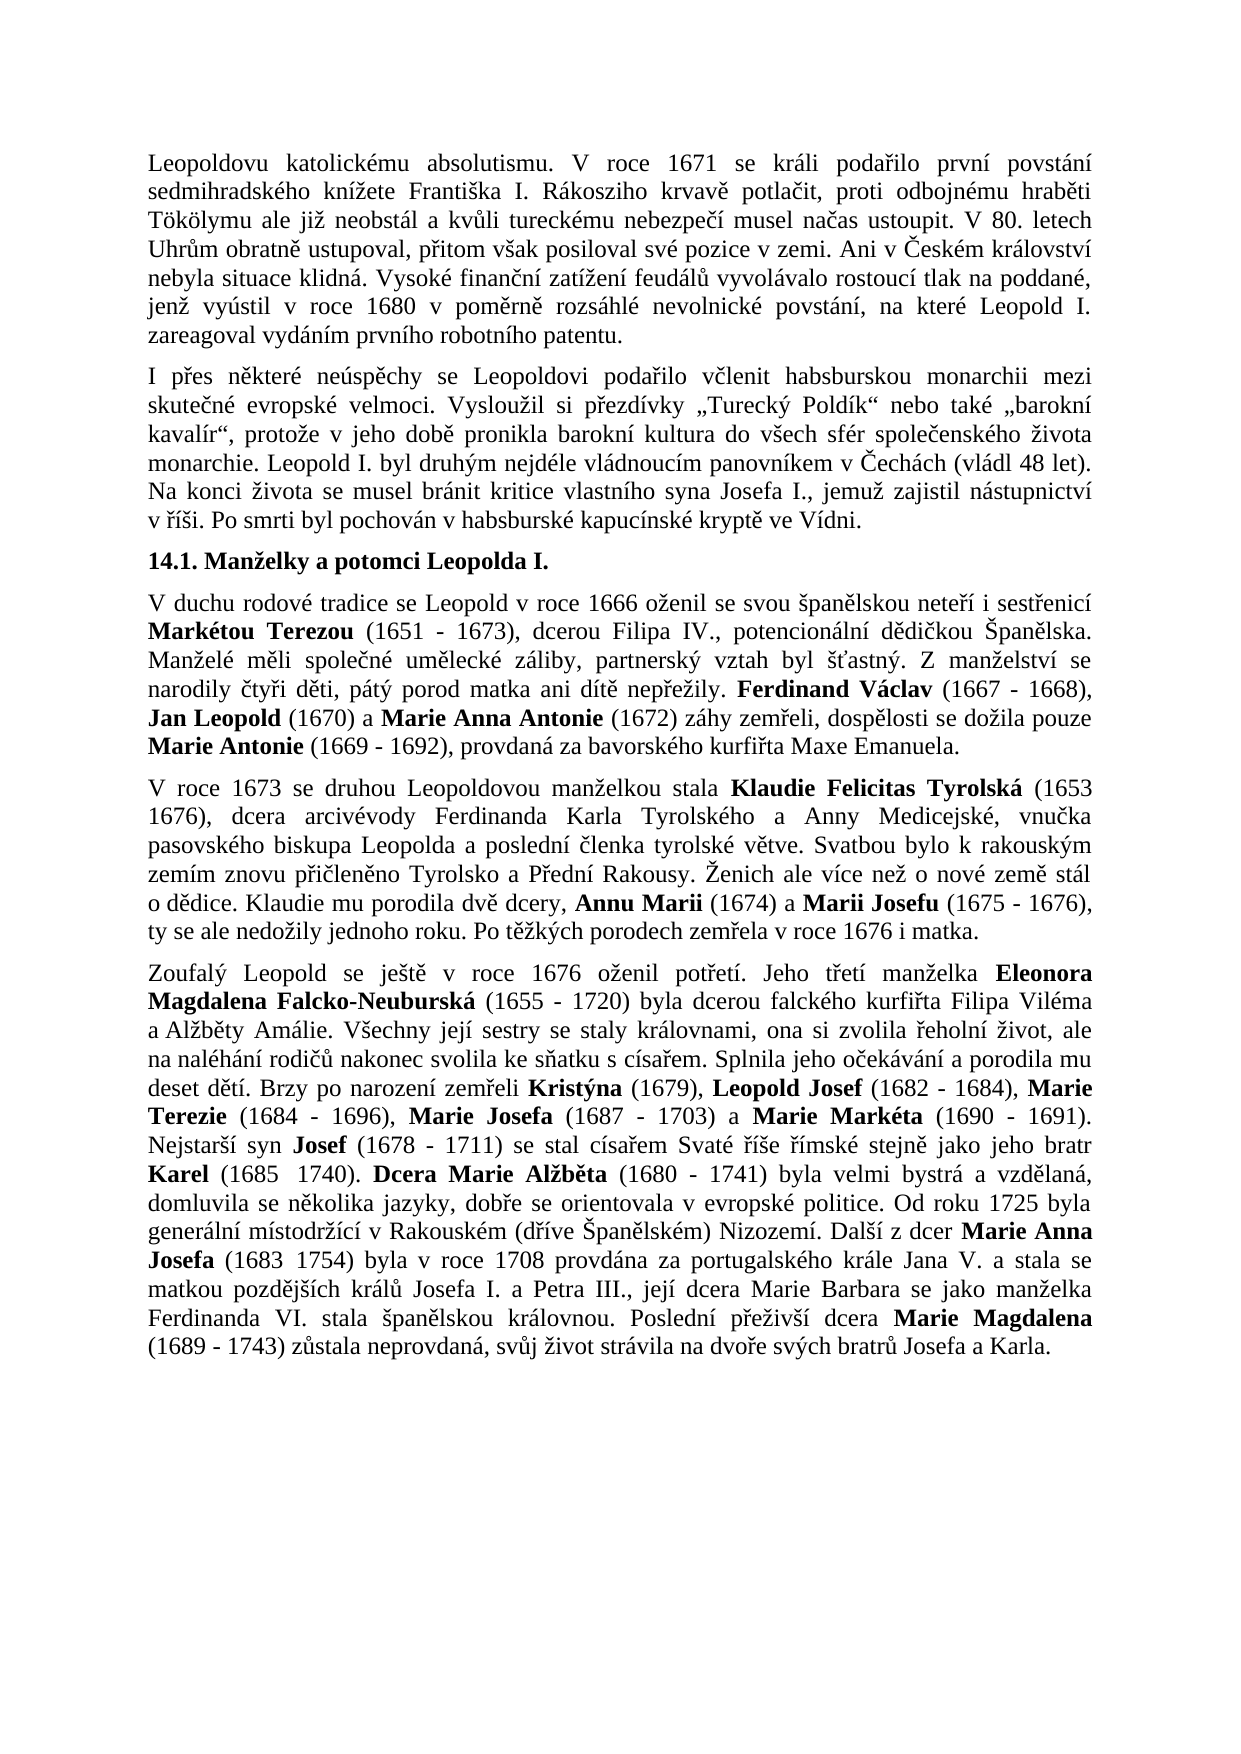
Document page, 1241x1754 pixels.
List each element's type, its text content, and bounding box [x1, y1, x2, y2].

text V roce 1673 se druhou Leopoldovou manželkou stala Klaudie Felicitas Tyrolská (1653 1676), dcera arcivévody Ferdinanda Karla Tyrolského a Anny Medicejské, vnučka pasovského biskupa Leopolda a poslední členka tyrolské větve. Svatbou bylo k rakouským zemím znovu přičleněno Tyrolsko a Přední Rakousy. Ženich ale více než o nové země stál o dědice. Klaudie mu porodila dvě dcery, Annu Marii (1674) a Marii Josefu (1675 - 1676), ty se ale nedožily jednoho roku. Po těžkých porodech zemřela v roce 1676 i matka. [148, 773, 1093, 945]
text Zoufalý Leopold se ještě v roce 1676 oženil potřetí. Jeho třetí manželka Eleonora Magdalena Falcko-Neuburská (1655 - 1720) byla dcerou falckého kurfiřta Filipa Viléma a Alžběty Amálie. Všechny její sestry se staly královnami, ona si zvolila řeholní život, ale na naléhání rodičů nakonec svolila ke sňatku s císařem. Splnila jeho očekávání a porodila mu deset dětí. Brzy po narození zemřeli Kristýna (1679), Leopold Josef (1682 - 1684), Marie Terezie (1684 - 1696), Marie Josefa (1687 - 1703) a Marie Markéta (1690 - 1691). Nejstarší syn Josef (1678 - 1711) se stal císařem Svaté říše římské stejně jako jeho bratr Karel (1685 1740). Dcera Marie Alžběta (1680 - 1741) byla velmi bystrá a vzdělaná, domluvila se několika jazyky, dobře se orientovala v evropské politice. Od roku 1725 byla generální místodržící v Rakouském (dříve Španělském) Nizozemí. Další z dcer Marie Anna Josefa (1683 1754) byla v roce 1708 provdána za portugalského krále Jana V. a stala se matkou pozdějších králů Josefa I. a Petra III., její dcera Marie Barbara se jako manželka Ferdinanda VI. stala španělskou královnou. Poslední přeživší dcera Marie Magdalena (1689 - 1743) zůstala neprovdaná, svůj život strávila na dvoře svých bratrů Josefa a Karla. [148, 958, 1093, 1360]
subtitle 14.1. Manželky a potomci Leopolda I. [148, 546, 1093, 575]
text I přes některé neúspěchy se Leopoldovi podařilo včlenit habsburskou monarchii mezi skutečné evropské velmoci. Vysloužil si přezdívky „Turecký Poldík“ nebo také „barokní kavalír“, protože v jeho době pronikla barokní kultura do všech sfér společenského života monarchie. Leopold I. byl druhým nejdéle vládnoucím panovníkem v Čechách (vládl 48 let). Na konci života se musel bránit kritice vlastního syna Josefa I., jemuž zajistil nástupnictví v říši. Po smrti byl pochován v habsburské kapucínské kryptě ve Vídni. [148, 361, 1093, 534]
text V duchu rodové tradice se Leopold v roce 1666 oženil se svou španělskou neteří i sestřenicí Markétou Terezou (1651 - 1673), dcerou Filipa IV., potencionální dědičkou Španělska. Manželé měli společné umělecké záliby, partnerský vztah byl šťastný. Z manželství se narodily čtyři děti, pátý porod matka ani dítě nepřežily. Ferdinand Václav (1667 - 1668), Jan Leopold (1670) a Marie Anna Antonie (1672) záhy zemřeli, dospělosti se dožila pouze Marie Antonie (1669 - 1692), provdaná za bavorského kurfiřta Maxe Emanuela. [148, 588, 1093, 760]
text Leopoldovu katolickému absolutismu. V roce 1671 se králi podařilo první povstání sedmihradského knížete Františka I. Rákosziho krvavě potlačit, proti odbojnému hraběti Tökölymu ale již neobstál a kvůli tureckému nebezpečí musel načas ustoupit. V 80. letech Uhrům obratně ustupoval, přitom však posiloval své pozice v zemi. Ani v Českém království nebyla situace klidná. Vysoké finanční zatížení feudálů vyvolávalo rostoucí tlak na poddané, jenž vyústil v roce 1680 v poměrně rozsáhlé nevolnické povstání, na které Leopold I. zareagoval vydáním prvního robotního patentu. [148, 148, 1093, 349]
